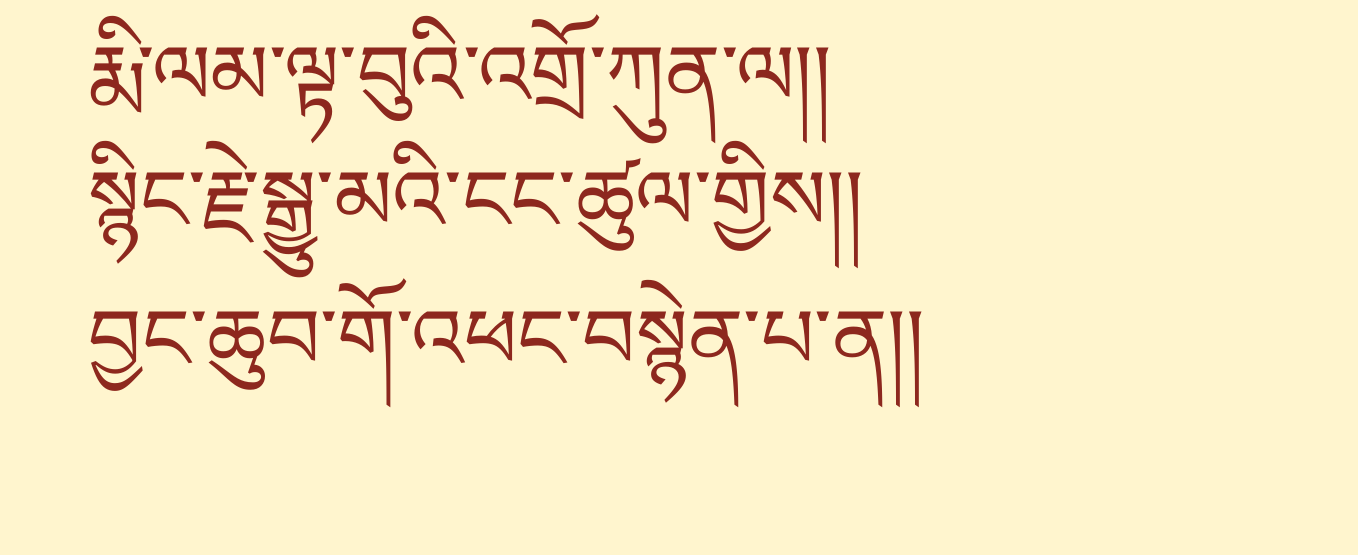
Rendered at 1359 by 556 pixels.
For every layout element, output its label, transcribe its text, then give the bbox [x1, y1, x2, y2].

text རྨི་ལམ་ལྟ་བུའི་འགྲོ་ཀུན་ལ།། སྙིང་རྗེ་སྒྱུ་མའི་ངང་ཚུལ་གྱིས།། [88, 29, 1346, 263]
text བྱང་ཆུབ་གོ་འཕང་བསྙེན་པ་ན།། [88, 294, 1346, 402]
